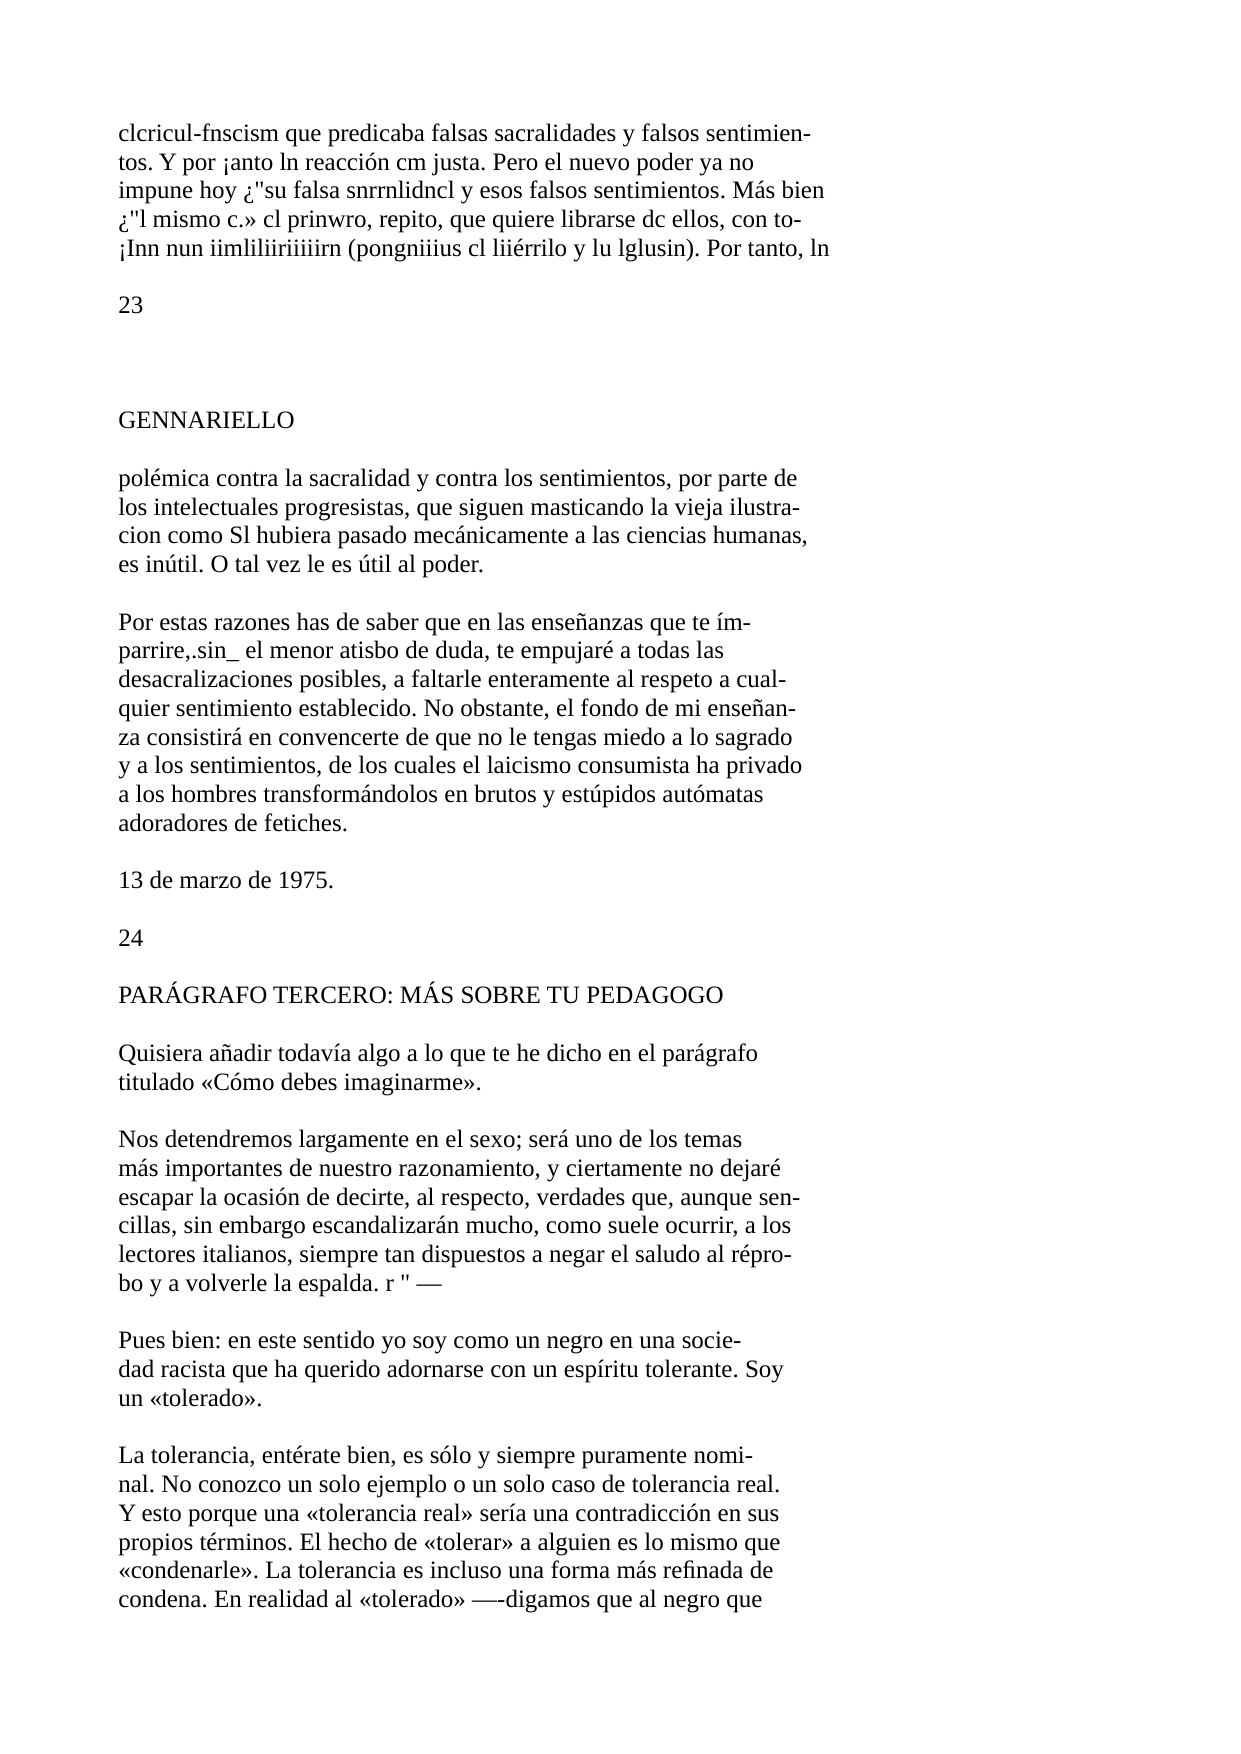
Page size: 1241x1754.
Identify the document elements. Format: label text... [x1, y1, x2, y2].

text za consistirá en convencerte de que no le tengas miedo a lo sagrado [118, 722, 1122, 751]
text Pues bien: en este sentido yo soy como un negro en una socie- [118, 1326, 1122, 1354]
text clcricul-fnscism que predicaba falsas sacralidades y falsos sentimien- [118, 118, 1122, 147]
text ¿"l mismo c.» cl prinwro, repito, que quiere librarse dc ellos, con to- [118, 204, 1122, 233]
text «condenarle». La tolerancia es incluso una forma más reﬁnada de [118, 1556, 1122, 1584]
text dad racista que ha querido adornarse con un espíritu tolerante. Soy [118, 1354, 1122, 1383]
text escapar la ocasión de decirte, al respecto, verdades que, aunque sen- [118, 1182, 1122, 1211]
text y a los sentimientos, de los cuales el laicismo consumista ha privado [118, 751, 1122, 779]
text bo y a volverle la espalda. r " — [118, 1268, 1122, 1297]
text cillas, sin embargo escandalizarán mucho, como suele ocurrir, a los [118, 1211, 1122, 1239]
text Por estas razones has de saber que en las enseñanzas que te ím- [118, 607, 1122, 636]
text Y esto porque una «tolerancia real» sería una contradicción en sus [118, 1498, 1122, 1527]
text propios términos. El hecho de «tolerar» a alguien es lo mismo que [118, 1527, 1122, 1556]
text 23 [118, 291, 1122, 319]
text PARÁGRAFO TERCERO: MÁS SOBRE TU PEDAGOGO [118, 981, 1122, 1009]
text a los hombres transformándolos en brutos y estúpidos autómatas [118, 779, 1122, 808]
text GENNARIELLO [118, 406, 1122, 434]
text polémica contra la sacralidad y contra los sentimientos, por parte de [118, 463, 1122, 492]
text Quisiera añadir todavía algo a lo que te he dicho en el parágrafo [118, 1038, 1122, 1067]
text los intelectuales progresistas, que siguen masticando la vieja ilustra- [118, 492, 1122, 521]
text parrire,.sin_ el menor atisbo de duda, te empujaré a todas las [118, 636, 1122, 664]
text ¡Inn nun iimliliiriiiiirn (pongniiius cl liiérrilo y lu lglusin). Por tanto, ln [118, 233, 1122, 262]
text Nos detendremos largamente en el sexo; será uno de los temas [118, 1124, 1122, 1153]
text más importantes de nuestro razonamiento, y ciertamente no dejaré [118, 1153, 1122, 1182]
text lectores italianos, siempre tan dispuestos a negar el saludo al répro- [118, 1239, 1122, 1268]
text quier sentimiento establecido. No obstante, el fondo de mi enseñan- [118, 693, 1122, 722]
text cion como Sl hubiera pasado mecánicamente a las ciencias humanas, [118, 521, 1122, 549]
text es inútil. O tal vez le es útil al poder. [118, 549, 1122, 578]
text nal. No conozco un solo ejemplo o un solo caso de tolerancia real. [118, 1469, 1122, 1498]
text La tolerancia, entérate bien, es sólo y siempre puramente nomi- [118, 1441, 1122, 1469]
text tos. Y por ¡anto ln reacción cm justa. Pero el nuevo poder ya no [118, 147, 1122, 176]
text condena. En realidad al «tolerado» —-digamos que al negro que [118, 1584, 1122, 1613]
text un «tolerado». [118, 1383, 1122, 1412]
text impune hoy ¿"su falsa snrrnlidncl y esos falsos sentimientos. Más bien [118, 176, 1122, 204]
text 13 de marzo de 1975. [118, 866, 1122, 894]
text titulado «Cómo debes imaginarme». [118, 1067, 1122, 1096]
text adoradores de fetiches. [118, 808, 1122, 837]
text desacralizaciones posibles, a faltarle enteramente al respeto a cual- [118, 664, 1122, 693]
text 24 [118, 923, 1122, 952]
